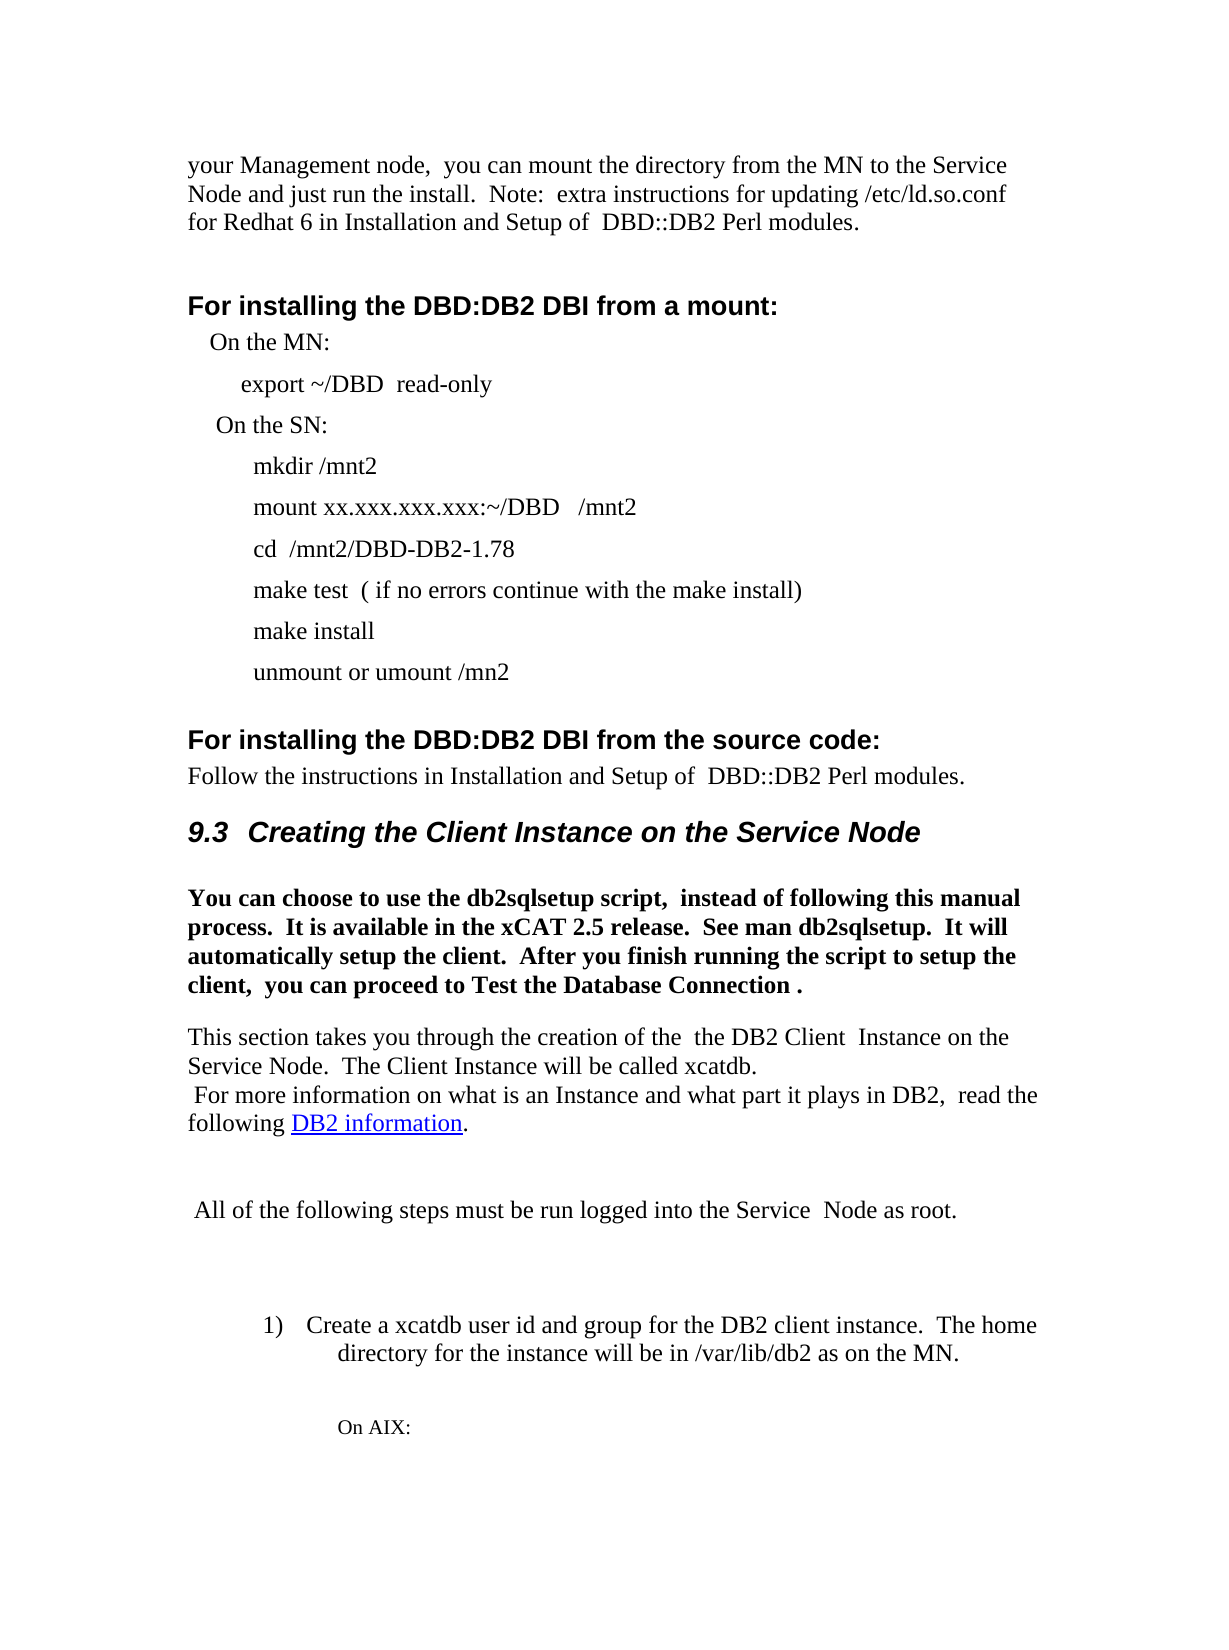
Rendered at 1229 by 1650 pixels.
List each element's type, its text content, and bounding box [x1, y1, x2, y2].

list On AIX: [262, 1367, 1041, 1439]
text This section takes you through the creation of the the DB2 Client Instance on the Service Node. The Client Instance will be called xcatdb. [187, 1022, 1041, 1080]
text unmount or umount /mn2 [187, 657, 1041, 686]
text All of the following steps must be run logged into the Service Node as root. [187, 1195, 1041, 1223]
text mkdir /mnt2 [187, 451, 1041, 480]
subtitle For installing the DBD:DB2 DBI from the source code: [187, 724, 1041, 755]
subtitle For installing the DBD:DB2 DBI from a mount: [187, 290, 1041, 321]
text your Management node, you can mount the directory from the MN to the Service Node and just run the install. Note: extra instructions for updating /etc/ld.so.conf for Redhat 6 in Installation and Setup of DBD::DB2 Perl modules. [187, 150, 1041, 236]
text On the SN: [187, 410, 1041, 439]
text export ~/DBD read-only [187, 369, 1041, 397]
text make test ( if no errors continue with the make install) [187, 575, 1041, 604]
text You can choose to use the db2sqlsetup script, instead of following this manual process. It is available in the xCAT 2.5 release. See man db2sqlsetup. It will automatically setup the client. After you finish running the script to setup the client, you can proceed to Test the Database Connection . [187, 883, 1041, 998]
text On the MN: [187, 327, 1041, 356]
text make install [187, 616, 1041, 645]
text For more information on what is an Instance and what part it plays in DB2, read the following DB2 information. [187, 1080, 1041, 1137]
text Follow the instructions in Installation and Setup of DBD::DB2 Perl modules. [187, 761, 1041, 790]
text cd /mnt2/DBD-DB2-1.78 [187, 534, 1041, 562]
subtitle Creating the Client Instance on the Service Node [187, 815, 1041, 848]
list Create a xcatdb user id and group for the DB2 client instance. The home directory for the instance will be in /var/lib/db2 as on the MN. [262, 1310, 1041, 1367]
text mount xx.xxx.xxx.xxx:~/DBD /mnt2 [187, 492, 1041, 521]
